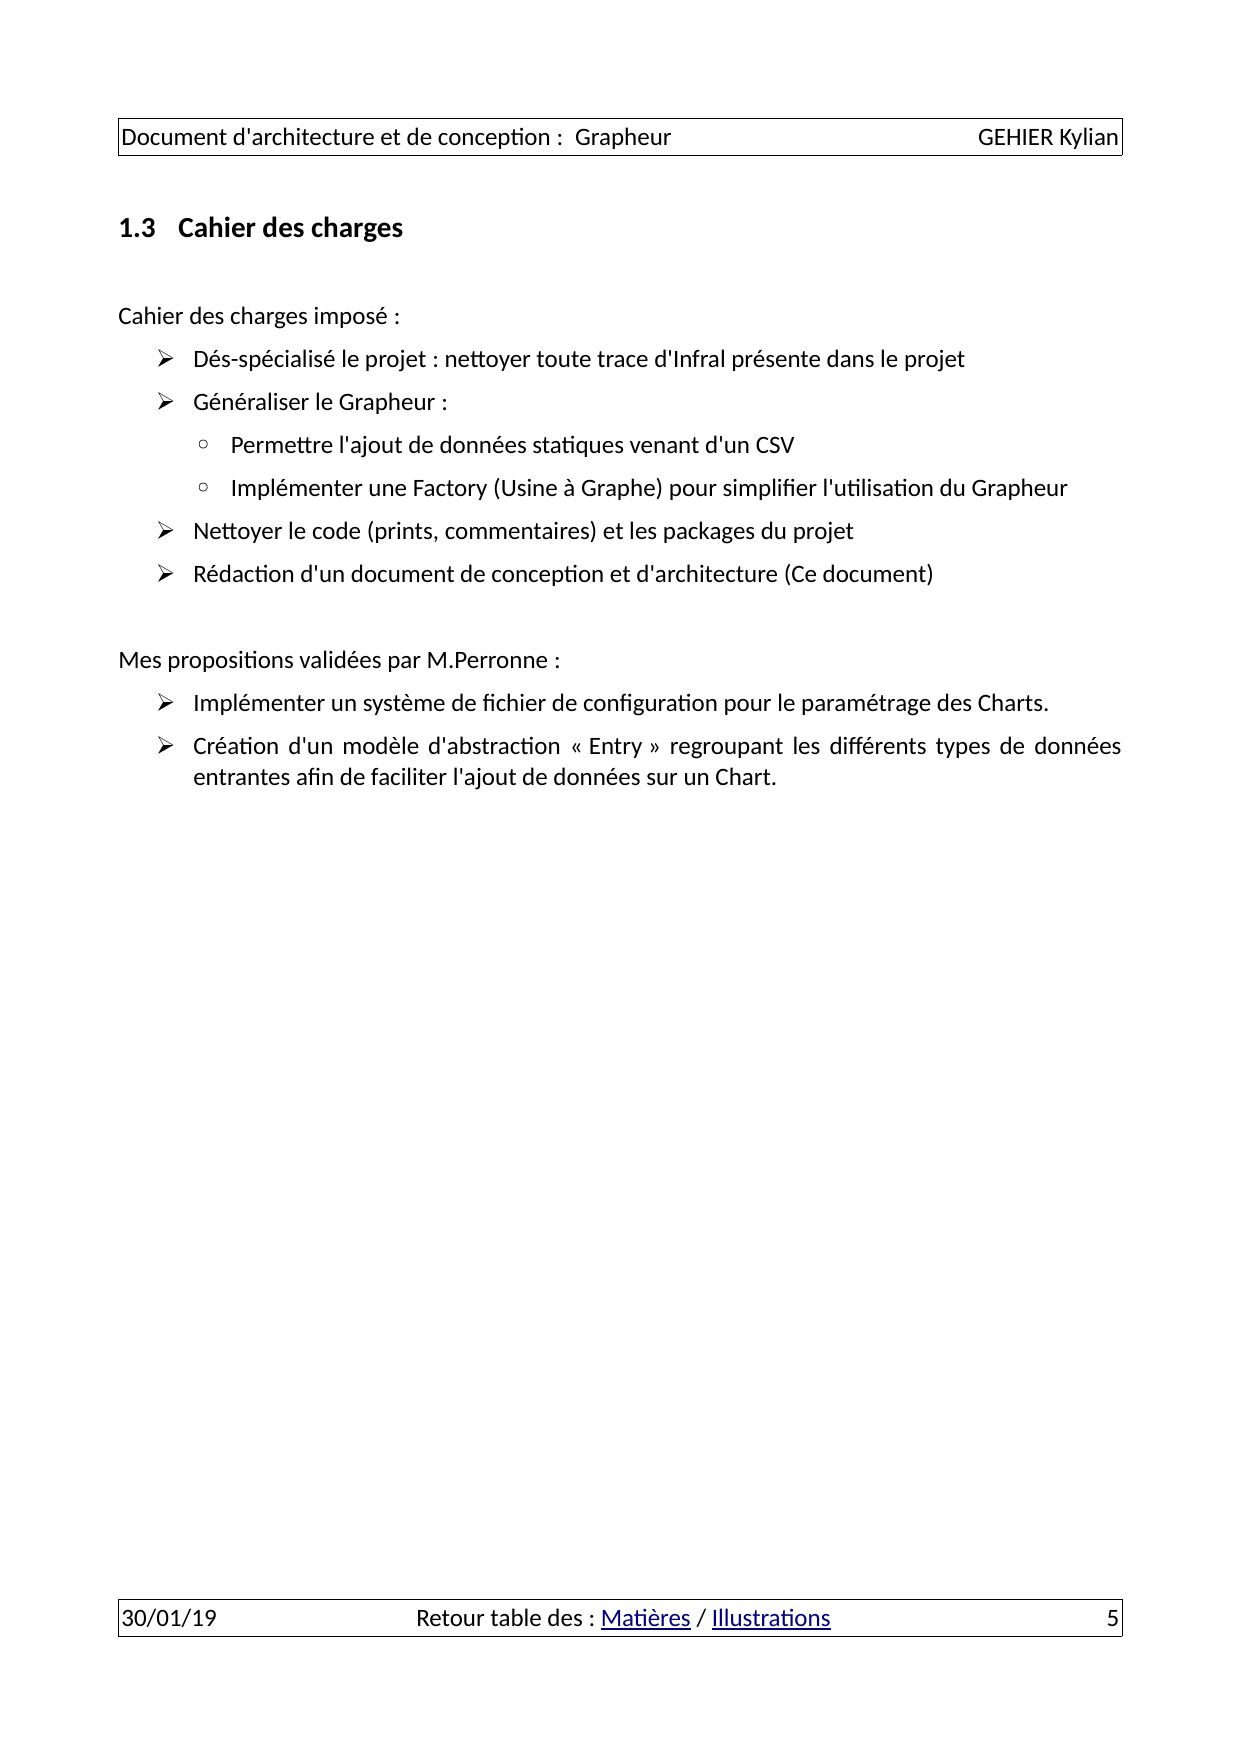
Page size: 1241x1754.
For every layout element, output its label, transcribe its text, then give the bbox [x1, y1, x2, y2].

list Dés-spécialisé le projet : nettoyer toute trace d'Infral présente dans le projet [156, 343, 1122, 374]
list Généraliser le Grapheur : [156, 386, 1122, 417]
list Nettoyer le code (prints, commentaires) et les packages du projet [156, 515, 1122, 546]
list Implémenter un système de fichier de configuration pour le paramétrage des Charts. [156, 687, 1122, 718]
text Mes propositions validées par M.Perronne : [118, 644, 1122, 675]
list Création d'un modèle d'abstraction « Entry » regroupant les différents types de données entrantes afin de faciliter l'ajout de données sur un Chart. [156, 731, 1122, 792]
subtitle 1.3 Cahier des charges [118, 209, 1122, 245]
text Cahier des charges imposé : [118, 300, 1122, 331]
list Permettre l'ajout de données statiques venant d'un CSV [193, 429, 1122, 460]
list Rédaction d'un document de conception et d'architecture (Ce document) [156, 558, 1122, 589]
list Implémenter une Factory (Usine à Graphe) pour simplifier l'utilisation du Grapheur [193, 472, 1122, 503]
